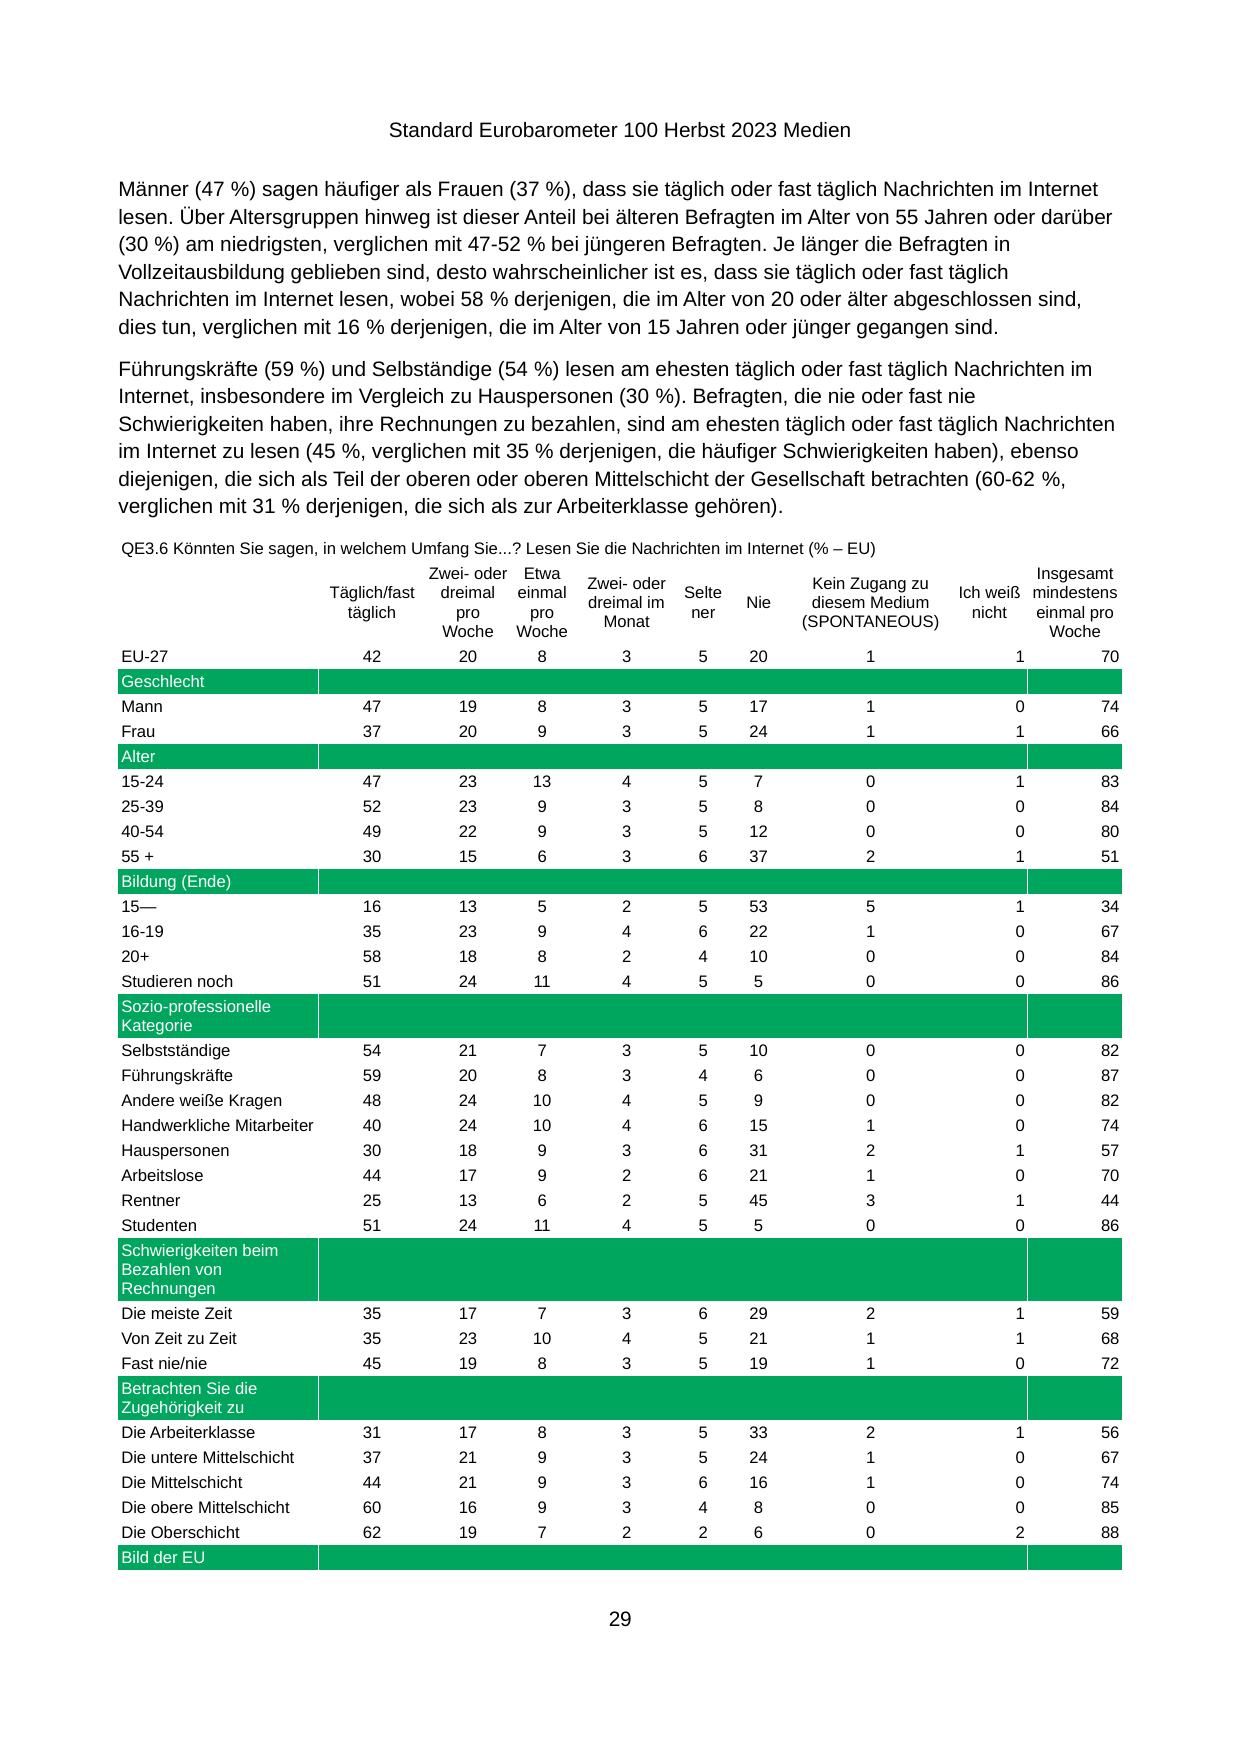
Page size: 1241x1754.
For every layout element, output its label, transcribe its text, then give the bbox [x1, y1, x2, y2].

table_cell 13 [510, 769, 574, 794]
table_cell 8 [510, 944, 574, 969]
table_cell 6 [679, 1163, 727, 1188]
table_cell 24 [425, 1088, 510, 1113]
table_cell 5 [679, 1038, 727, 1063]
table_cell 37 [727, 844, 790, 869]
table_cell 88 [1028, 1520, 1122, 1545]
table_cell 4 [574, 769, 679, 794]
table_cell 7 [510, 1301, 574, 1326]
table_cell 6 [727, 1520, 790, 1545]
table_cell 9 [510, 794, 574, 819]
table_cell [679, 744, 727, 769]
table_cell 1 [790, 1351, 951, 1376]
table_cell 1 [951, 1420, 1027, 1445]
table_cell [679, 1238, 727, 1301]
table_cell 16 [727, 1470, 790, 1495]
table_cell 9 [727, 1088, 790, 1113]
table_cell [951, 744, 1027, 769]
table_cell 31 [727, 1138, 790, 1163]
table_cell 9 [510, 919, 574, 944]
table_cell Seltener [679, 561, 727, 644]
table_cell 44 [319, 1163, 425, 1188]
table_cell 2 [679, 1520, 727, 1545]
table_cell Betrachten Sie die Zugehörigkeit zu [118, 1376, 318, 1420]
table_cell 5 [679, 1213, 727, 1238]
table_cell [1028, 994, 1122, 1038]
table_cell 60 [319, 1495, 425, 1520]
table_cell 3 [574, 1138, 679, 1163]
table_cell 20 [425, 719, 510, 744]
table_cell 35 [319, 919, 425, 944]
table_header [951, 536, 1027, 561]
table_cell 68 [1028, 1326, 1122, 1351]
table_cell [1028, 869, 1122, 894]
table_header QE3.6 Könnten Sie sagen, in welchem Umfang Sie...? Lesen Sie die Nachrichten im Internet (% – EU) [118, 536, 951, 561]
table_cell 9 [510, 719, 574, 744]
table_cell 9 [510, 819, 574, 844]
table_cell 9 [510, 1163, 574, 1188]
table_cell 6 [679, 844, 727, 869]
table_cell [951, 1238, 1027, 1301]
table_cell [425, 669, 510, 694]
table_cell [951, 994, 1027, 1038]
table_cell 23 [425, 769, 510, 794]
table_cell 20 [425, 1063, 510, 1088]
table_cell Bild der EU [118, 1545, 318, 1570]
table_cell 1 [951, 644, 1027, 669]
table_cell 16 [319, 894, 425, 919]
table_cell 24 [425, 969, 510, 994]
table_cell 35 [319, 1301, 425, 1326]
table_cell 17 [425, 1301, 510, 1326]
table_cell 54 [319, 1038, 425, 1063]
table_cell 0 [951, 1063, 1027, 1088]
table_cell Andere weiße Kragen [118, 1088, 318, 1113]
table_cell 23 [425, 919, 510, 944]
table_cell 1 [951, 844, 1027, 869]
table_cell 0 [790, 1520, 951, 1545]
table_cell 70 [1028, 1163, 1122, 1188]
table_cell 3 [574, 1063, 679, 1088]
table_cell 5 [679, 1445, 727, 1470]
table_cell 6 [510, 844, 574, 869]
table_cell [319, 869, 425, 894]
table_cell 3 [574, 694, 679, 719]
table_cell [425, 1238, 510, 1301]
table_cell Studieren noch [118, 969, 318, 994]
table_cell [790, 994, 951, 1038]
table_cell 0 [790, 819, 951, 844]
table_cell 4 [679, 944, 727, 969]
table_cell 17 [727, 694, 790, 719]
table_cell 74 [1028, 1470, 1122, 1495]
table_cell 57 [1028, 1138, 1122, 1163]
table_cell [727, 994, 790, 1038]
table_cell 1 [790, 919, 951, 944]
table_cell Hauspersonen [118, 1138, 318, 1163]
table_cell 0 [951, 1213, 1027, 1238]
table_cell 10 [727, 944, 790, 969]
table_cell 1 [951, 1301, 1027, 1326]
table_cell 21 [727, 1163, 790, 1188]
table_cell 5 [679, 969, 727, 994]
table_cell 49 [319, 819, 425, 844]
table_cell 37 [319, 1445, 425, 1470]
table_cell 5 [679, 894, 727, 919]
table_cell 2 [574, 944, 679, 969]
table_cell 6 [679, 1470, 727, 1495]
table_cell 0 [790, 1088, 951, 1113]
table_cell 53 [727, 894, 790, 919]
table_cell 5 [679, 794, 727, 819]
table_cell [951, 1545, 1027, 1570]
table_cell 4 [574, 1088, 679, 1113]
table_cell 21 [425, 1038, 510, 1063]
table_cell 10 [510, 1113, 574, 1138]
table_cell 5 [679, 1326, 727, 1351]
table_cell 4 [574, 1113, 679, 1138]
table_cell Mann [118, 694, 318, 719]
table_cell [679, 869, 727, 894]
table_cell 4 [574, 1213, 679, 1238]
table_cell 45 [727, 1188, 790, 1213]
table_cell 2 [574, 1520, 679, 1545]
table_cell 6 [679, 1301, 727, 1326]
table_cell 4 [679, 1495, 727, 1520]
table_cell 4 [574, 1326, 679, 1351]
table_cell 84 [1028, 944, 1122, 969]
table_cell 62 [319, 1520, 425, 1545]
table_cell 3 [574, 1038, 679, 1063]
table_cell 10 [510, 1326, 574, 1351]
table_cell EU-27 [118, 644, 318, 669]
table_cell 0 [790, 944, 951, 969]
table_cell 2 [574, 1188, 679, 1213]
table_cell Insgesamt mindestens einmal pro Woche [1028, 561, 1122, 644]
table_cell [319, 1376, 425, 1420]
table_cell 3 [574, 1420, 679, 1445]
table_cell 83 [1028, 769, 1122, 794]
table_cell Kein Zugang zu diesem Medium (SPONTANEOUS) [790, 561, 951, 644]
table_cell 1 [951, 1138, 1027, 1163]
table_cell Frau [118, 719, 318, 744]
table_cell [679, 669, 727, 694]
table_cell 30 [319, 1138, 425, 1163]
table_cell [319, 1545, 425, 1570]
table_cell 0 [951, 969, 1027, 994]
table_cell 20+ [118, 944, 318, 969]
table_cell 0 [790, 769, 951, 794]
table_cell 5 [679, 694, 727, 719]
table_cell 0 [951, 1495, 1027, 1520]
table_cell 11 [510, 1213, 574, 1238]
table_cell [790, 1376, 951, 1420]
table_cell [1028, 669, 1122, 694]
text Führungskräfte (59 %) und Selbständige (54 %) lesen am ehesten täglich oder fast täglich Nachrichten im Internet, insbesondere im Vergleich zu Hauspersonen (30 %). Befragten, die nie oder fast nie Schwierigkeiten haben, ihre Rechnungen zu bezahlen, sind am ehesten täglich oder fast täglich Nachrichten im Internet zu lesen (45 %, verglichen mit 35 % derjenigen, die häufiger Schwierigkeiten haben), ebenso diejenigen, die sich als Teil der oberen oder oberen Mittelschicht der Gesellschaft betrachten (60-62 %, verglichen mit 31 % derjenigen, die sich als zur Arbeiterklasse gehören). [118, 357, 1122, 518]
table_cell Schwierigkeiten beim Bezahlen von Rechnungen [118, 1238, 318, 1301]
table_header [1028, 536, 1122, 561]
table_cell 74 [1028, 1113, 1122, 1138]
table_cell 67 [1028, 1445, 1122, 1470]
table_cell 31 [319, 1420, 425, 1445]
table_cell [679, 994, 727, 1038]
table_cell 25-39 [118, 794, 318, 819]
table_cell 3 [574, 1495, 679, 1520]
table_cell Die meiste Zeit [118, 1301, 318, 1326]
table_cell Von Zeit zu Zeit [118, 1326, 318, 1351]
table_cell 35 [319, 1326, 425, 1351]
table_cell 0 [951, 944, 1027, 969]
table_cell 3 [574, 719, 679, 744]
table_cell 9 [510, 1445, 574, 1470]
table_cell 23 [425, 1326, 510, 1351]
table_cell [574, 744, 679, 769]
table_cell [574, 669, 679, 694]
table_cell [727, 669, 790, 694]
table_cell [1028, 1238, 1122, 1301]
table_cell 3 [790, 1188, 951, 1213]
table_cell 70 [1028, 644, 1122, 669]
table_cell [951, 869, 1027, 894]
table_cell 13 [425, 1188, 510, 1213]
table_cell 1 [790, 1445, 951, 1470]
table_cell 2 [574, 894, 679, 919]
table_cell [790, 869, 951, 894]
table_cell 74 [1028, 694, 1122, 719]
table_cell 51 [1028, 844, 1122, 869]
table_cell [727, 1376, 790, 1420]
table_cell 1 [790, 644, 951, 669]
table_cell Handwerkliche Mitarbeiter [118, 1113, 318, 1138]
table_cell [790, 744, 951, 769]
table_cell 2 [574, 1163, 679, 1188]
table_cell [510, 1238, 574, 1301]
table_cell 19 [727, 1351, 790, 1376]
table_cell 0 [951, 1088, 1027, 1113]
table_cell 0 [790, 1495, 951, 1520]
table_cell 8 [510, 694, 574, 719]
table_cell 1 [790, 1470, 951, 1495]
table_cell 59 [1028, 1301, 1122, 1326]
table_cell 21 [727, 1326, 790, 1351]
table_cell [425, 1545, 510, 1570]
table_cell 6 [679, 1113, 727, 1138]
table_cell 12 [727, 819, 790, 844]
table_cell Die Oberschicht [118, 1520, 318, 1545]
table_cell 85 [1028, 1495, 1122, 1520]
table_cell 0 [951, 1038, 1027, 1063]
table_cell Die obere Mittelschicht [118, 1495, 318, 1520]
table_cell 1 [951, 719, 1027, 744]
table_cell Zwei- oder dreimal im Monat [574, 561, 679, 644]
table_cell [319, 994, 425, 1038]
table_cell [574, 994, 679, 1038]
table_cell [319, 1238, 425, 1301]
table_cell 51 [319, 1213, 425, 1238]
table_cell Studenten [118, 1213, 318, 1238]
table_cell 56 [1028, 1420, 1122, 1445]
table_cell 44 [319, 1470, 425, 1495]
table_cell [425, 869, 510, 894]
table_cell 15 [727, 1113, 790, 1138]
table_cell 10 [510, 1088, 574, 1113]
table_cell [118, 561, 318, 644]
table_cell 51 [319, 969, 425, 994]
table_cell 20 [425, 644, 510, 669]
table_cell 1 [790, 694, 951, 719]
table_cell 0 [951, 1351, 1027, 1376]
table_cell 58 [319, 944, 425, 969]
table_cell 0 [790, 969, 951, 994]
table_cell 9 [510, 1138, 574, 1163]
table_cell 24 [425, 1113, 510, 1138]
table_cell 0 [790, 794, 951, 819]
table_cell 3 [574, 844, 679, 869]
table_cell [425, 744, 510, 769]
table_cell 3 [574, 819, 679, 844]
table_cell 0 [951, 1113, 1027, 1138]
table_cell 3 [574, 1351, 679, 1376]
table_cell 0 [790, 1038, 951, 1063]
table_cell 5 [510, 894, 574, 919]
table_cell Alter [118, 744, 318, 769]
table_cell Sozio-professionelle Kategorie [118, 994, 318, 1038]
table_cell 21 [425, 1470, 510, 1495]
table_cell [425, 994, 510, 1038]
table_cell 24 [727, 1445, 790, 1470]
table_cell 8 [510, 1351, 574, 1376]
table_cell 29 [727, 1301, 790, 1326]
table_cell [727, 744, 790, 769]
table_cell [510, 1376, 574, 1420]
table_cell 82 [1028, 1038, 1122, 1063]
table_cell 34 [1028, 894, 1122, 919]
table_cell 2 [790, 844, 951, 869]
table_cell [727, 1545, 790, 1570]
table_cell Ich weiß nicht [951, 561, 1027, 644]
table_cell 72 [1028, 1351, 1122, 1376]
table_cell 6 [679, 1138, 727, 1163]
table_cell Führungskräfte [118, 1063, 318, 1088]
table_cell 5 [727, 1213, 790, 1238]
table_cell 52 [319, 794, 425, 819]
table_cell 3 [574, 1301, 679, 1326]
table_cell 16-19 [118, 919, 318, 944]
table_cell 2 [790, 1138, 951, 1163]
table_cell 2 [790, 1420, 951, 1445]
table_cell 0 [951, 819, 1027, 844]
table_cell 1 [790, 1326, 951, 1351]
table_cell 0 [951, 1445, 1027, 1470]
table_cell [510, 1545, 574, 1570]
table_cell [574, 1376, 679, 1420]
table_cell [425, 1376, 510, 1420]
table_cell 2 [951, 1520, 1027, 1545]
table_cell 2 [790, 1301, 951, 1326]
table_cell [510, 869, 574, 894]
table_cell 3 [574, 644, 679, 669]
table_cell 86 [1028, 1213, 1122, 1238]
table_cell 15— [118, 894, 318, 919]
table_cell Geschlecht [118, 669, 318, 694]
table_cell 8 [510, 644, 574, 669]
table_cell 13 [425, 894, 510, 919]
table_cell Die Mittelschicht [118, 1470, 318, 1495]
table_cell 80 [1028, 819, 1122, 844]
table_cell 7 [510, 1038, 574, 1063]
table_cell 7 [727, 769, 790, 794]
table_cell 47 [319, 694, 425, 719]
table_cell 19 [425, 694, 510, 719]
table_cell 5 [679, 644, 727, 669]
table_cell Die Arbeiterklasse [118, 1420, 318, 1445]
table_cell [510, 994, 574, 1038]
table_cell [727, 869, 790, 894]
table_cell 6 [727, 1063, 790, 1088]
table_cell 9 [510, 1470, 574, 1495]
table_cell [1028, 1545, 1122, 1570]
table_cell 7 [510, 1520, 574, 1545]
table_cell 4 [679, 1063, 727, 1088]
table_cell Arbeitslose [118, 1163, 318, 1188]
table_cell 0 [951, 794, 1027, 819]
table_cell 5 [679, 819, 727, 844]
table_cell 0 [951, 694, 1027, 719]
table_cell 21 [425, 1445, 510, 1470]
table_cell Die untere Mittelschicht [118, 1445, 318, 1470]
table_cell Selbstständige [118, 1038, 318, 1063]
table_cell [679, 1376, 727, 1420]
table_cell 17 [425, 1420, 510, 1445]
table_cell 18 [425, 944, 510, 969]
table_cell [574, 869, 679, 894]
text Männer (47 %) sagen häufiger als Frauen (37 %), dass sie täglich oder fast täglich Nachrichten im Internet lesen. Über Altersgruppen hinweg ist dieser Anteil bei älteren Befragten im Alter von 55 Jahren oder darüber (30 %) am niedrigsten, verglichen mit 47-52 % bei jüngeren Befragten. Je länger die Befragten in Vollzeitausbildung geblieben sind, desto wahrscheinlicher ist es, dass sie täglich oder fast täglich Nachrichten im Internet lesen, wobei 58 % derjenigen, die im Alter von 20 oder älter abgeschlossen sind, dies tun, verglichen mit 16 % derjenigen, die im Alter von 15 Jahren oder jünger gegangen sind. [118, 177, 1122, 338]
table_cell [951, 669, 1027, 694]
table_cell 1 [951, 1326, 1027, 1351]
table_cell 4 [574, 969, 679, 994]
table_cell 22 [727, 919, 790, 944]
table_cell 84 [1028, 794, 1122, 819]
table_cell 8 [727, 1495, 790, 1520]
table_cell Täglich/fast täglich [319, 561, 425, 644]
table_cell 67 [1028, 919, 1122, 944]
table_cell [679, 1545, 727, 1570]
table_cell 19 [425, 1351, 510, 1376]
table_cell 5 [679, 1188, 727, 1213]
table_cell [574, 1238, 679, 1301]
table_cell 47 [319, 769, 425, 794]
table_cell [727, 1238, 790, 1301]
table_cell 3 [574, 794, 679, 819]
table_cell 25 [319, 1188, 425, 1213]
table_cell 1 [951, 769, 1027, 794]
table_cell 6 [510, 1188, 574, 1213]
table_cell 0 [790, 1213, 951, 1238]
table_cell 9 [510, 1495, 574, 1520]
table_cell 30 [319, 844, 425, 869]
table_cell [1028, 1376, 1122, 1420]
table_cell 1 [790, 1113, 951, 1138]
table_cell 20 [727, 644, 790, 669]
table_cell 5 [790, 894, 951, 919]
table_cell 5 [679, 1351, 727, 1376]
table_cell 8 [510, 1063, 574, 1088]
table_cell 44 [1028, 1188, 1122, 1213]
table_cell [319, 744, 425, 769]
table_cell 5 [727, 969, 790, 994]
table_cell 0 [951, 1163, 1027, 1188]
table_cell 0 [951, 919, 1027, 944]
table_cell 19 [425, 1520, 510, 1545]
table_cell 33 [727, 1420, 790, 1445]
table_cell 37 [319, 719, 425, 744]
table_cell [319, 669, 425, 694]
table_cell 3 [574, 1445, 679, 1470]
table_cell 15 [425, 844, 510, 869]
table_cell 8 [727, 794, 790, 819]
table_cell 1 [951, 894, 1027, 919]
table_cell Fast nie/nie [118, 1351, 318, 1376]
table_cell 18 [425, 1138, 510, 1163]
table_cell [510, 744, 574, 769]
table_cell Rentner [118, 1188, 318, 1213]
table_cell 22 [425, 819, 510, 844]
table_cell 55 + [118, 844, 318, 869]
table_cell 86 [1028, 969, 1122, 994]
table_cell 45 [319, 1351, 425, 1376]
table_cell [1028, 744, 1122, 769]
table_cell [790, 1545, 951, 1570]
table_cell 15-24 [118, 769, 318, 794]
table_cell 1 [790, 1163, 951, 1188]
table_cell 66 [1028, 719, 1122, 744]
table_cell 5 [679, 719, 727, 744]
table_cell Etwa einmal pro Woche [510, 561, 574, 644]
table_cell 1 [790, 719, 951, 744]
table_cell 8 [510, 1420, 574, 1445]
table_cell [790, 1238, 951, 1301]
table_cell 6 [679, 919, 727, 944]
table_cell 24 [727, 719, 790, 744]
table_cell 5 [679, 1420, 727, 1445]
table_cell 5 [679, 769, 727, 794]
table_cell 42 [319, 644, 425, 669]
table_cell 16 [425, 1495, 510, 1520]
table_cell [951, 1376, 1027, 1420]
table_cell 23 [425, 794, 510, 819]
table_cell 1 [951, 1188, 1027, 1213]
table_cell 0 [951, 1470, 1027, 1495]
table_cell [510, 669, 574, 694]
table_cell [574, 1545, 679, 1570]
table_cell 24 [425, 1213, 510, 1238]
table_cell 82 [1028, 1088, 1122, 1113]
table_cell 4 [574, 919, 679, 944]
table_cell Bildung (Ende) [118, 869, 318, 894]
table_cell 10 [727, 1038, 790, 1063]
table_cell 87 [1028, 1063, 1122, 1088]
table_cell 17 [425, 1163, 510, 1188]
table_cell 11 [510, 969, 574, 994]
table_cell 5 [679, 1088, 727, 1113]
table_cell Nie [727, 561, 790, 644]
table_cell 40-54 [118, 819, 318, 844]
table_cell [790, 669, 951, 694]
table_cell 48 [319, 1088, 425, 1113]
table_cell 40 [319, 1113, 425, 1138]
table_cell 0 [790, 1063, 951, 1088]
table_cell 3 [574, 1470, 679, 1495]
table_cell 59 [319, 1063, 425, 1088]
table_cell Zwei- oder dreimal pro Woche [425, 561, 510, 644]
